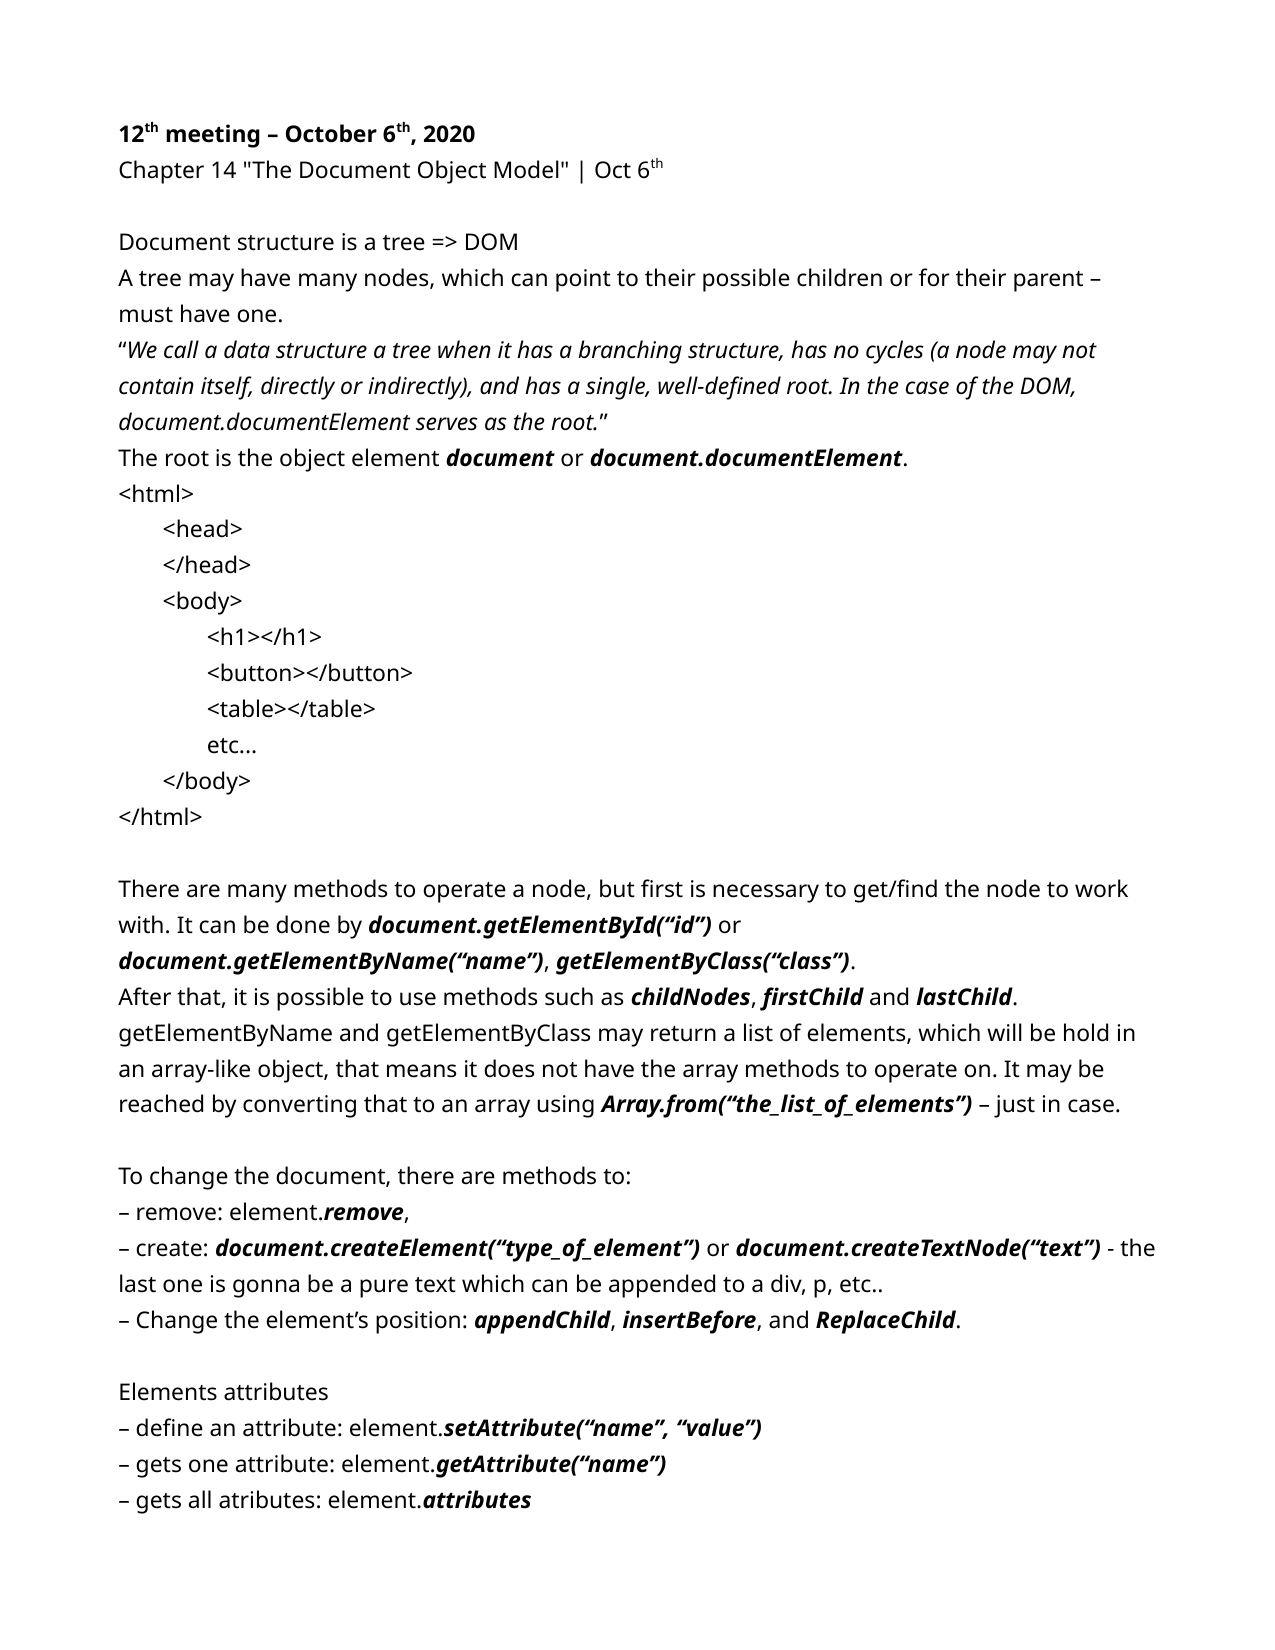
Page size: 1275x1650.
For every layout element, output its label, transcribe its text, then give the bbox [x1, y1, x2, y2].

text <head> [118, 513, 1157, 545]
text There are many methods to operate a node, but first is necessary to get/find the node to work with. It can be done by document.getElementById(“id”) or document.getElementByName(“name”), getElementByClass(“class”). [118, 873, 1157, 976]
text To change the document, there are methods to: [118, 1160, 1157, 1192]
text – gets all atributes: element.attributes [118, 1484, 1157, 1515]
text – define an attribute: element.setAttribute(“name”, “value”) [118, 1412, 1157, 1443]
text <h1></h1> [118, 621, 1157, 652]
text <table></table> [118, 693, 1157, 724]
text The root is the object element document or document.documentElement. [118, 442, 1157, 473]
text <html> [118, 477, 1157, 509]
text – Change the element’s position: appendChild, insertBefore, and ReplaceChild. [118, 1304, 1157, 1335]
text After that, it is possible to use methods such as childNodes, firstChild and lastChild. [118, 981, 1157, 1012]
text <body> [118, 585, 1157, 617]
text A tree may have many nodes, which can point to their possible children or for their parent – must have one. [118, 262, 1157, 329]
text </html> [118, 801, 1157, 832]
text Elements attributes [118, 1376, 1157, 1407]
text “We call a data structure a tree when it has a branching structure, has no cycles (a node may not contain itself, directly or indirectly), and has a single, well-defined root. In the case of the DOM, document.documentElement serves as the root.” [118, 334, 1157, 437]
text – remove: element.remove, [118, 1196, 1157, 1227]
text getElementByName and getElementByClass may return a list of elements, which will be hold in an array-like object, that means it does not have the array methods to operate on. It may be reached by converting that to an array using Array.from(“the_list_of_elements”) – just in case. [118, 1017, 1157, 1120]
text </body> [118, 765, 1157, 796]
text – gets one attribute: element.getAttribute(“name”) [118, 1448, 1157, 1479]
text <button></button> [118, 657, 1157, 688]
text Chapter 14 "The Document Object Model" | Oct 6th [118, 154, 1157, 185]
text 12th meeting – October 6th, 2020 [118, 118, 1157, 149]
text – create: document.createElement(“type_of_element”) or document.createTextNode(“text”) - the last one is gonna be a pure text which can be appended to a div, p, etc.. [118, 1232, 1157, 1299]
text Document structure is a tree => DOM [118, 226, 1157, 257]
text </head> [118, 549, 1157, 581]
text etc... [118, 729, 1157, 760]
